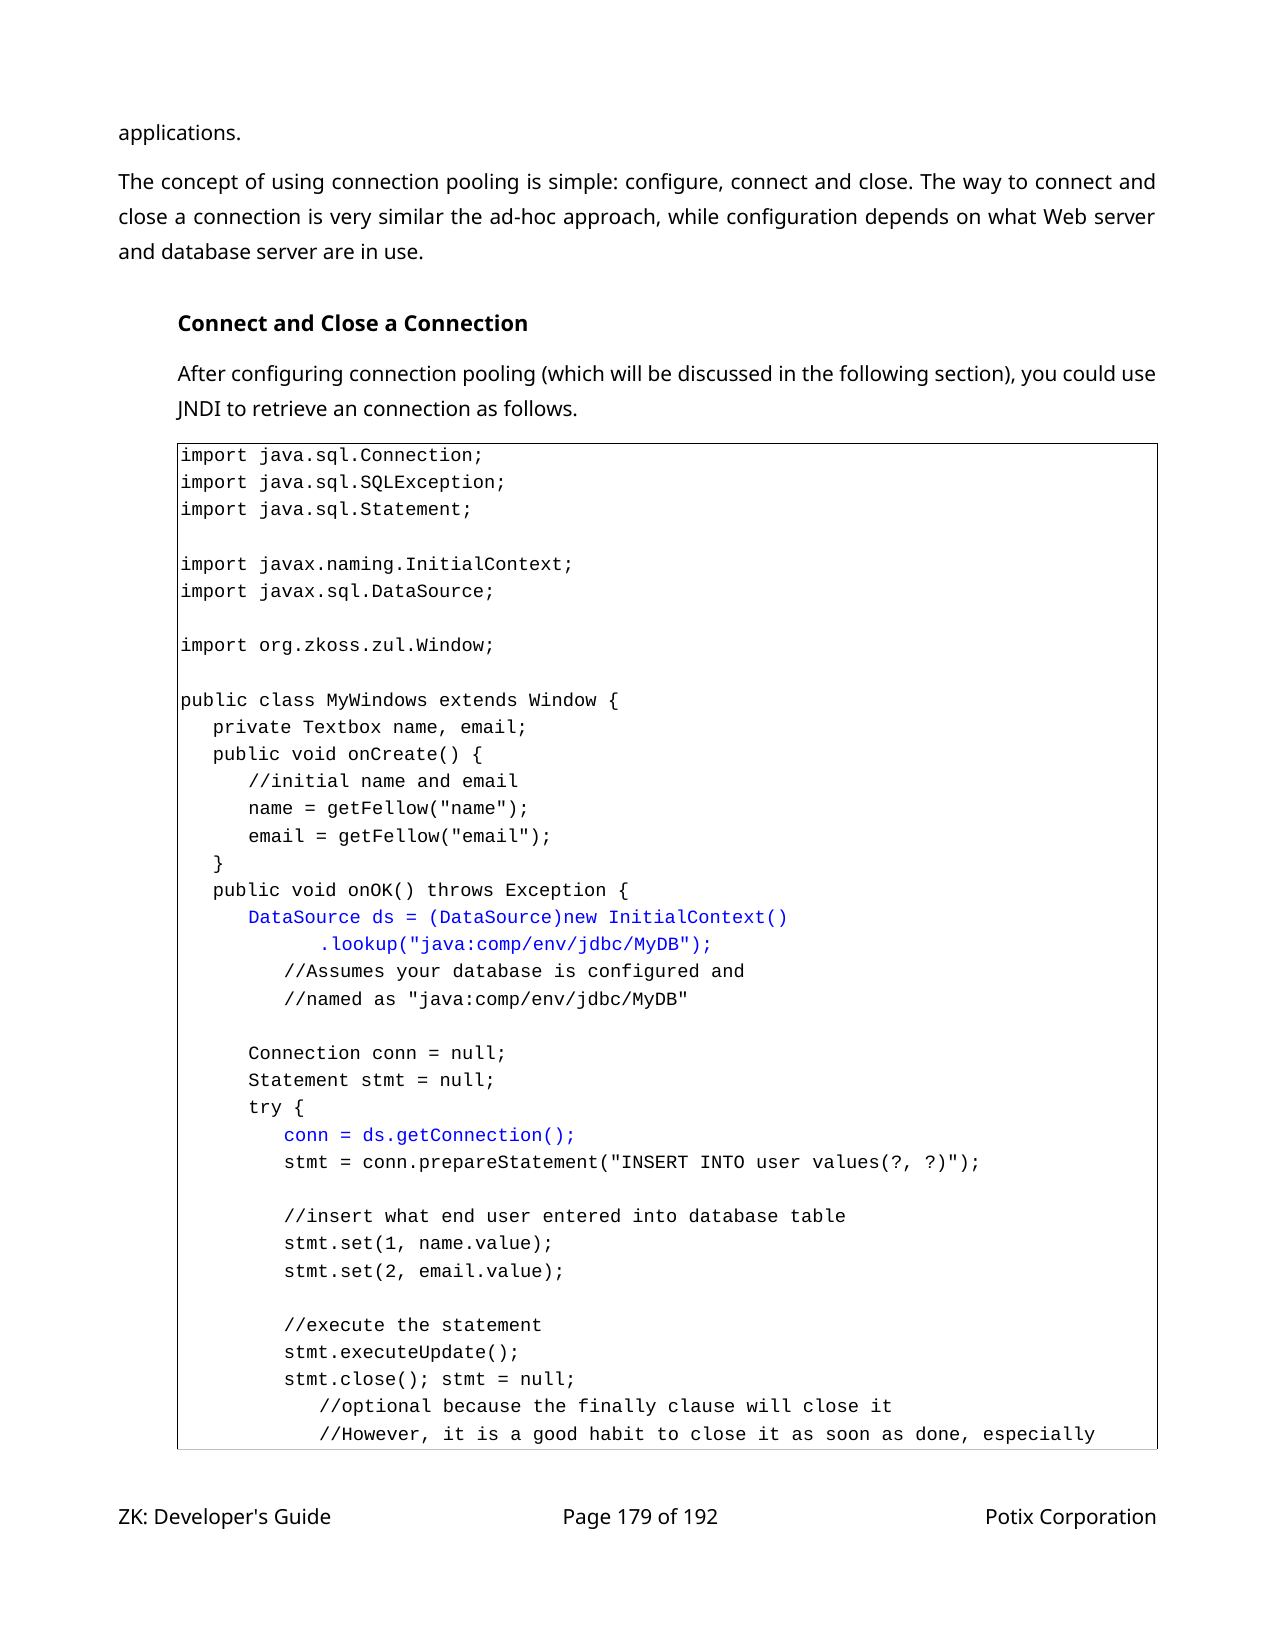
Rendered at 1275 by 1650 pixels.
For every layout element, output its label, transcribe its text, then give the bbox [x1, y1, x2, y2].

text .lookup("java:comp/env/jdbc/MyDB"); [178, 932, 1157, 956]
subtitle Connect and Close a Connection [177, 308, 1157, 338]
text //execute the statement [178, 1313, 1157, 1337]
text //However, it is a good habit to close it as soon as done, especially [178, 1422, 1157, 1449]
text After configuring connection pooling (which will be discussed in the following section), you could use JNDI to retrieve an connection as follows. [177, 359, 1157, 422]
text //optional because the finally clause will close it [178, 1394, 1157, 1419]
text Connection conn = null; [178, 1041, 1157, 1065]
text Statement stmt = null; [178, 1068, 1157, 1092]
text import java.sql.SQLException; [178, 470, 1157, 494]
text stmt.set(2, email.value); [178, 1258, 1157, 1283]
text import java.sql.Connection; [178, 444, 1157, 467]
text //initial name and email [178, 769, 1157, 793]
text //Assumes your database is configured and [178, 959, 1157, 984]
text //named as "java:comp/env/jdbc/MyDB" [178, 987, 1157, 1011]
text import org.zkoss.zul.Window; [178, 633, 1157, 657]
text public void onCreate() { [178, 742, 1157, 766]
text public class MyWindows extends Window { [178, 687, 1157, 712]
text email = getFellow("email"); [178, 823, 1157, 848]
text DataSource ds = (DataSource)new InitialContext() [178, 905, 1157, 929]
text import javax.sql.DataSource; [178, 579, 1157, 603]
text stmt.set(1, name.value); [178, 1231, 1157, 1256]
text stmt = conn.prepareStatement("INSERT INTO user values(?, ?)"); [178, 1150, 1157, 1174]
text stmt.executeUpdate(); [178, 1340, 1157, 1364]
text The concept of using connection pooling is simple: configure, connect and close. The way to connect and close a connection is very similar the ad-hoc approach, while configuration depends on what Web server and database server are in use. [118, 167, 1157, 266]
text } [178, 851, 1157, 875]
text applications. [118, 118, 1157, 146]
text name = getFellow("name"); [178, 796, 1157, 821]
text stmt.close(); stmt = null; [178, 1367, 1157, 1391]
text import java.sql.Statement; [178, 497, 1157, 521]
text //insert what end user entered into database table [178, 1204, 1157, 1228]
text import javax.naming.InitialContext; [178, 552, 1157, 576]
text private Textbox name, email; [178, 715, 1157, 739]
text public void onOK() throws Exception { [178, 878, 1157, 902]
text try { [178, 1095, 1157, 1119]
text conn = ds.getConnection(); [178, 1122, 1157, 1147]
